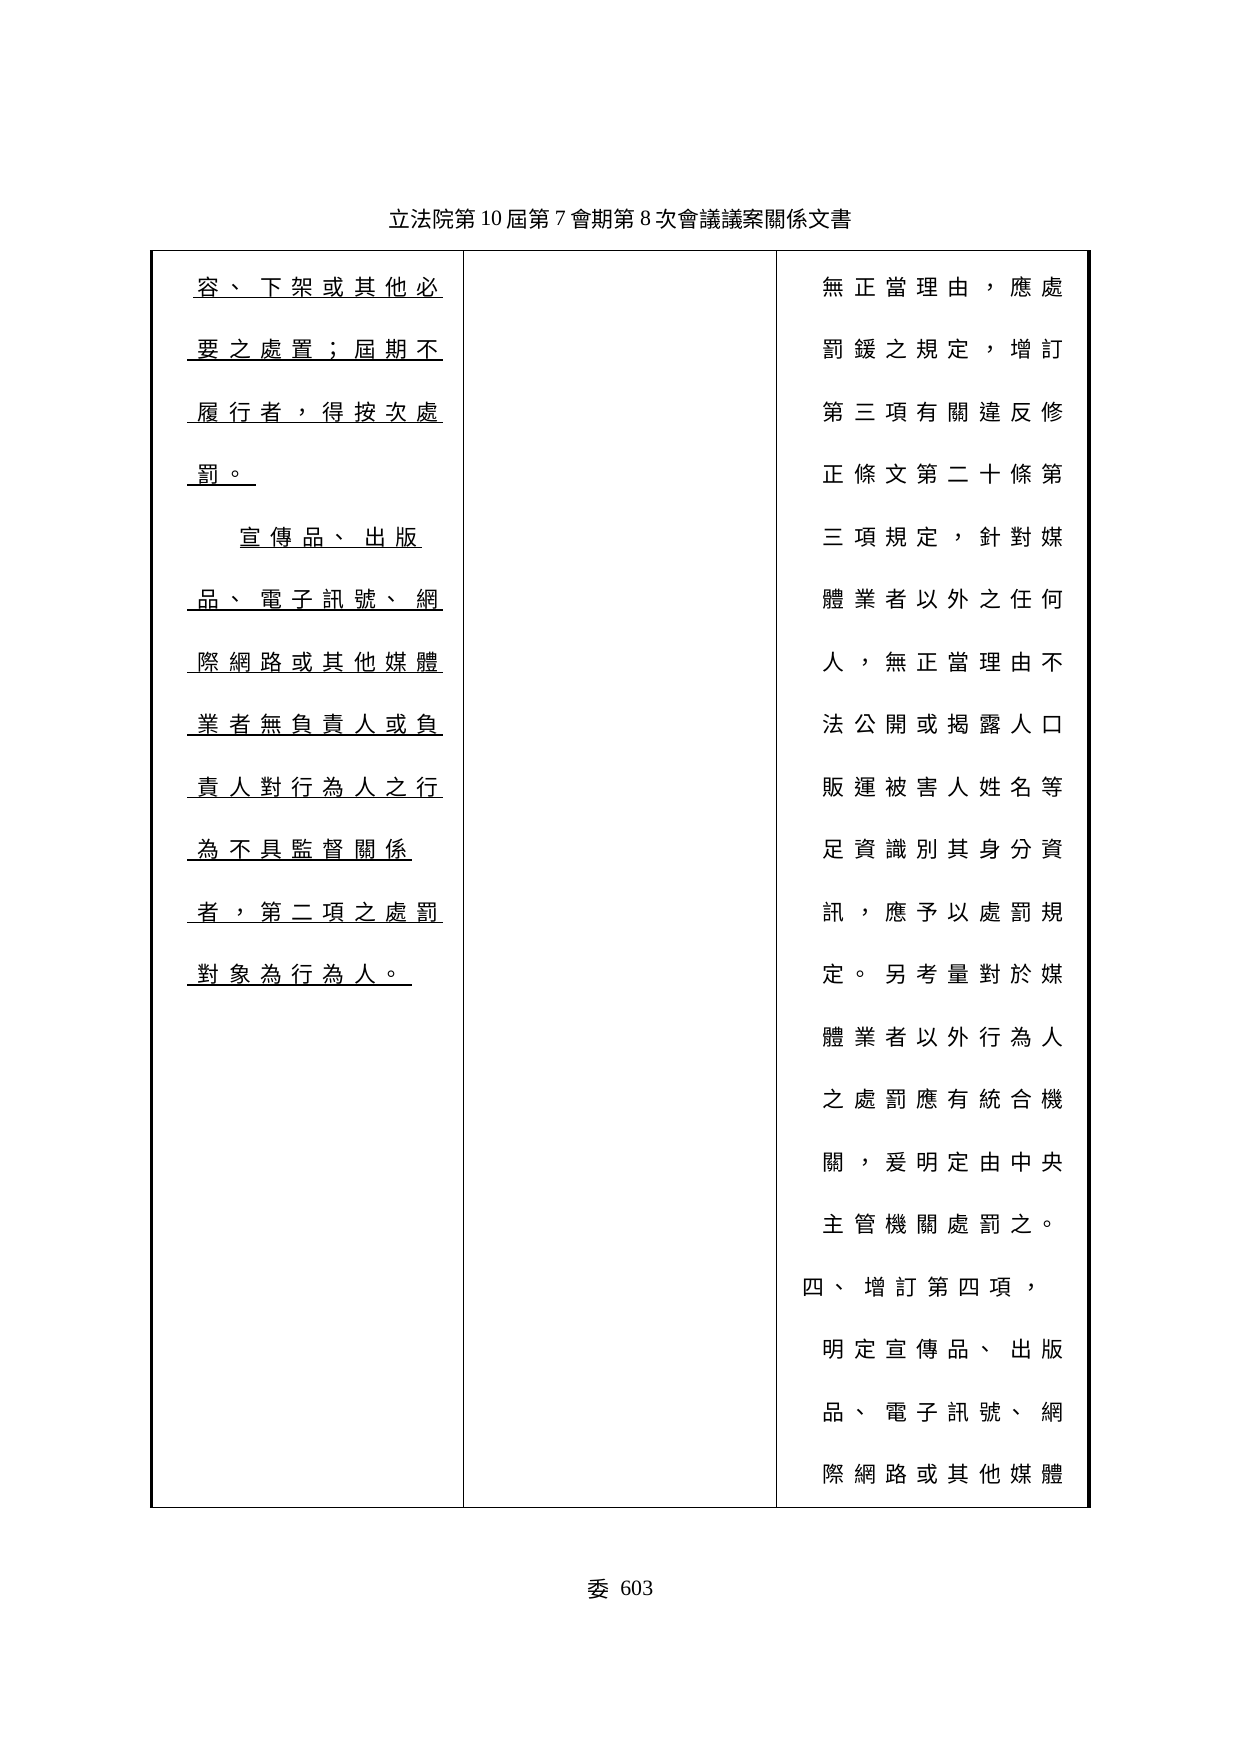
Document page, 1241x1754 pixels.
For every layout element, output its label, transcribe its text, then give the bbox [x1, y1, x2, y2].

table_cell 無正當理由，應處罰鍰之規定，增訂第三項有關違反修正條文第二十條第三項規定，針對媒體業者以外之任何人，無正當理由不法公開或揭露人口販運被害人姓名等足資識別其身分資訊，應予以處罰規定。另考量對於媒體業者以外行為人之處罰應有統合機關，爰明定由中央主管機關處罰之。 四、增訂第四項，明定宣傳品、出版品、電子訊號、網際網路或其他媒體 [777, 251, 1087, 1507]
table_cell 容、下架或其他必要之處置；屆期不履行者，得按次處罰。 宣傳品、出版品、電子訊號、網際網路或其他媒體業者無負責人或負責人對行為人之行為不具監督關係者，第二項之處罰對象為行為人。 [153, 251, 463, 1507]
table_cell [464, 251, 776, 1507]
